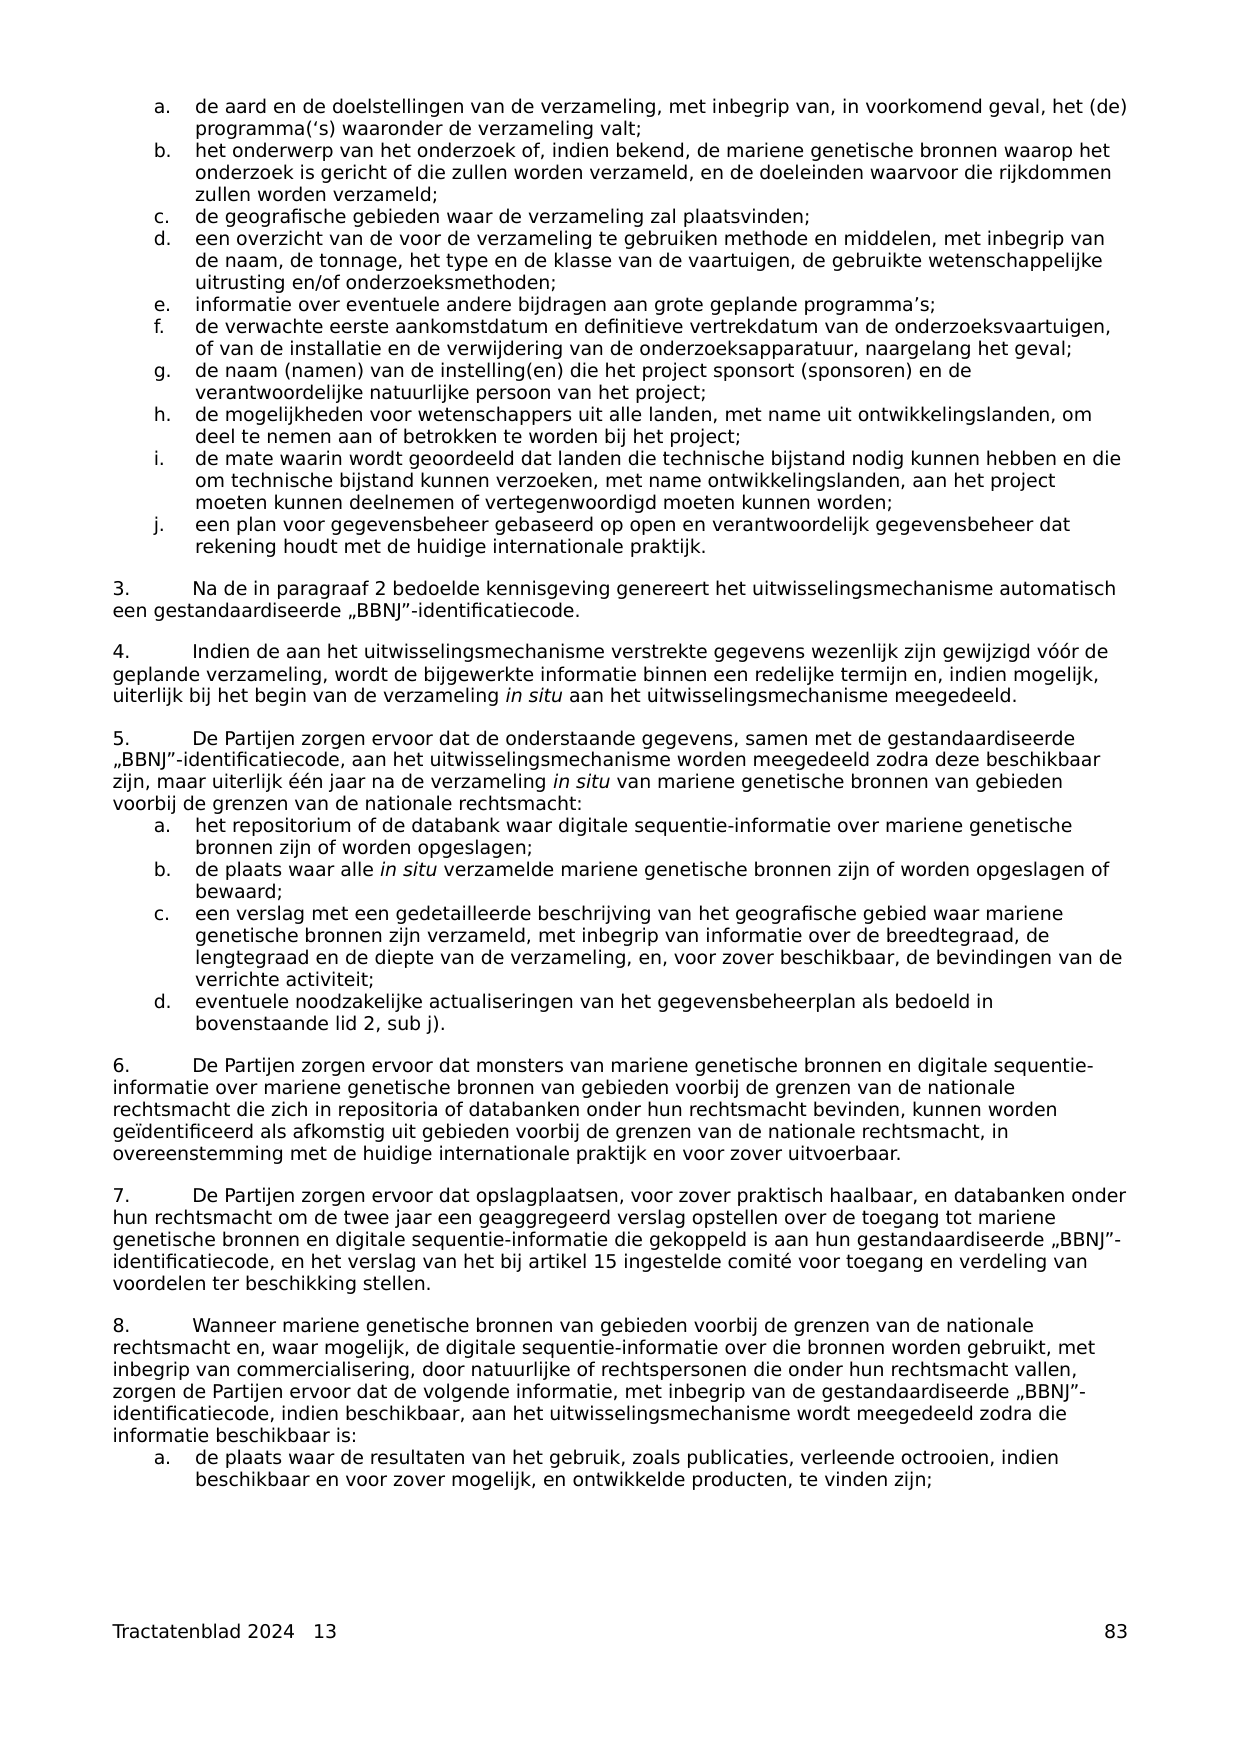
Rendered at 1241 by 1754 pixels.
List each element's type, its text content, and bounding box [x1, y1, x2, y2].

text c. de geografische gebieden waar de verzameling zal plaatsvinden; [153, 206, 1128, 228]
text 7. De Partijen zorgen ervoor dat opslagplaatsen, voor zover praktisch haalbaar, en databanken onder hun rechtsmacht om de twee jaar een geaggregeerd verslag opstellen over de toegang tot mariene genetische bronnen en digitale sequentie-informatie die gekoppeld is aan hun gestandaardiseerde „BBNJ”-identificatiecode, en het verslag van het bij artikel 15 ingestelde comité voor toegang en verdeling van voordelen ter beschikking stellen. [112, 1185, 1128, 1295]
text a. de plaats waar de resultaten van het gebruik, zoals publicaties, verleende octrooien, indien beschikbaar en voor zover mogelijk, en ontwikkelde producten, te vinden zijn; [153, 1447, 1128, 1491]
text 4. Indien de aan het uitwisselingsmechanisme verstrekte gegevens wezenlijk zijn gewijzigd vóór de geplande verzameling, wordt de bijgewerkte informatie binnen een redelijke termijn en, indien mogelijk, uiterlijk bij het begin van de verzameling in situ aan het uitwisselingsmechanisme meegedeeld. [112, 641, 1128, 707]
text j. een plan voor gegevensbeheer gebaseerd op open en verantwoordelijk gegevensbeheer dat rekening houdt met de huidige internationale praktijk. [153, 513, 1128, 557]
text g. de naam (namen) van de instelling(en) die het project sponsort (sponsoren) en de verantwoordelijke natuurlijke persoon van het project; [153, 360, 1128, 404]
text a. de aard en de doelstellingen van de verzameling, met inbegrip van, in voorkomend geval, het (de) programma(‘s) waaronder de verzameling valt; [153, 96, 1128, 140]
text a. het repositorium of de databank waar digitale sequentie-informatie over mariene genetische bronnen zijn of worden opgeslagen; [153, 815, 1128, 859]
text d. eventuele noodzakelijke actualiseringen van het gegevensbeheerplan als bedoeld in bovenstaande lid 2, sub j). [153, 991, 1128, 1035]
text 6. De Partijen zorgen ervoor dat monsters van mariene genetische bronnen en digitale sequentie-informatie over mariene genetische bronnen van gebieden voorbij de grenzen van de nationale rechtsmacht die zich in repositoria of databanken onder hun rechtsmacht bevinden, kunnen worden geïdentificeerd als afkomstig uit gebieden voorbij de grenzen van de nationale rechtsmacht, in overeenstemming met de huidige internationale praktijk en voor zover uitvoerbaar. [112, 1055, 1128, 1165]
text i. de mate waarin wordt geoordeeld dat landen die technische bijstand nodig kunnen hebben en die om technische bijstand kunnen verzoeken, met name ontwikkelingslanden, aan het project moeten kunnen deelnemen of vertegenwoordigd moeten kunnen worden; [153, 448, 1128, 513]
text b. de plaats waar alle in situ verzamelde mariene genetische bronnen zijn of worden opgeslagen of bewaard; [153, 859, 1128, 903]
text c. een verslag met een gedetailleerde beschrijving van het geografische gebied waar mariene genetische bronnen zijn verzameld, met inbegrip van informatie over de breedtegraad, de lengtegraad en de diepte van de verzameling, en, voor zover beschikbaar, de bevindingen van de verrichte activiteit; [153, 903, 1128, 991]
text 3. Na de in paragraaf 2 bedoelde kennisgeving genereert het uitwisselingsmechanisme automatisch een gestandaardiseerde „BBNJ”-identificatiecode. [112, 577, 1128, 621]
text d. een overzicht van de voor de verzameling te gebruiken methode en middelen, met inbegrip van de naam, de tonnage, het type en de klasse van de vaartuigen, de gebruikte wetenschappelijke uitrusting en/of onderzoeksmethoden; [153, 228, 1128, 294]
text h. de mogelijkheden voor wetenschappers uit alle landen, met name uit ontwikkelingslanden, om deel te nemen aan of betrokken te worden bij het project; [153, 404, 1128, 448]
text f. de verwachte eerste aankomstdatum en definitieve vertrekdatum van de onderzoeksvaartuigen, of van de installatie en de verwijdering van de onderzoeksapparatuur, naargelang het geval; [153, 316, 1128, 360]
text 5. De Partijen zorgen ervoor dat de onderstaande gegevens, samen met de gestandaardiseerde „BBNJ”-identificatiecode, aan het uitwisselingsmechanisme worden meegedeeld zodra deze beschikbaar zijn, maar uiterlijk één jaar na de verzameling in situ van mariene genetische bronnen van gebieden voorbij de grenzen van de nationale rechtsmacht: [112, 727, 1128, 815]
text e. informatie over eventuele andere bijdragen aan grote geplande programma’s; [153, 294, 1128, 316]
text b. het onderwerp van het onderzoek of, indien bekend, de mariene genetische bronnen waarop het onderzoek is gericht of die zullen worden verzameld, en de doeleinden waarvoor die rijkdommen zullen worden verzameld; [153, 140, 1128, 206]
text 8. Wanneer mariene genetische bronnen van gebieden voorbij de grenzen van de nationale rechtsmacht en, waar mogelijk, de digitale sequentie-informatie over die bronnen worden gebruikt, met inbegrip van commercialisering, door natuurlijke of rechtspersonen die onder hun rechtsmacht vallen, zorgen de Partijen ervoor dat de volgende informatie, met inbegrip van de gestandaardiseerde „BBNJ”-identificatiecode, indien beschikbaar, aan het uitwisselingsmechanisme wordt meegedeeld zodra die informatie beschikbaar is: [112, 1315, 1128, 1447]
